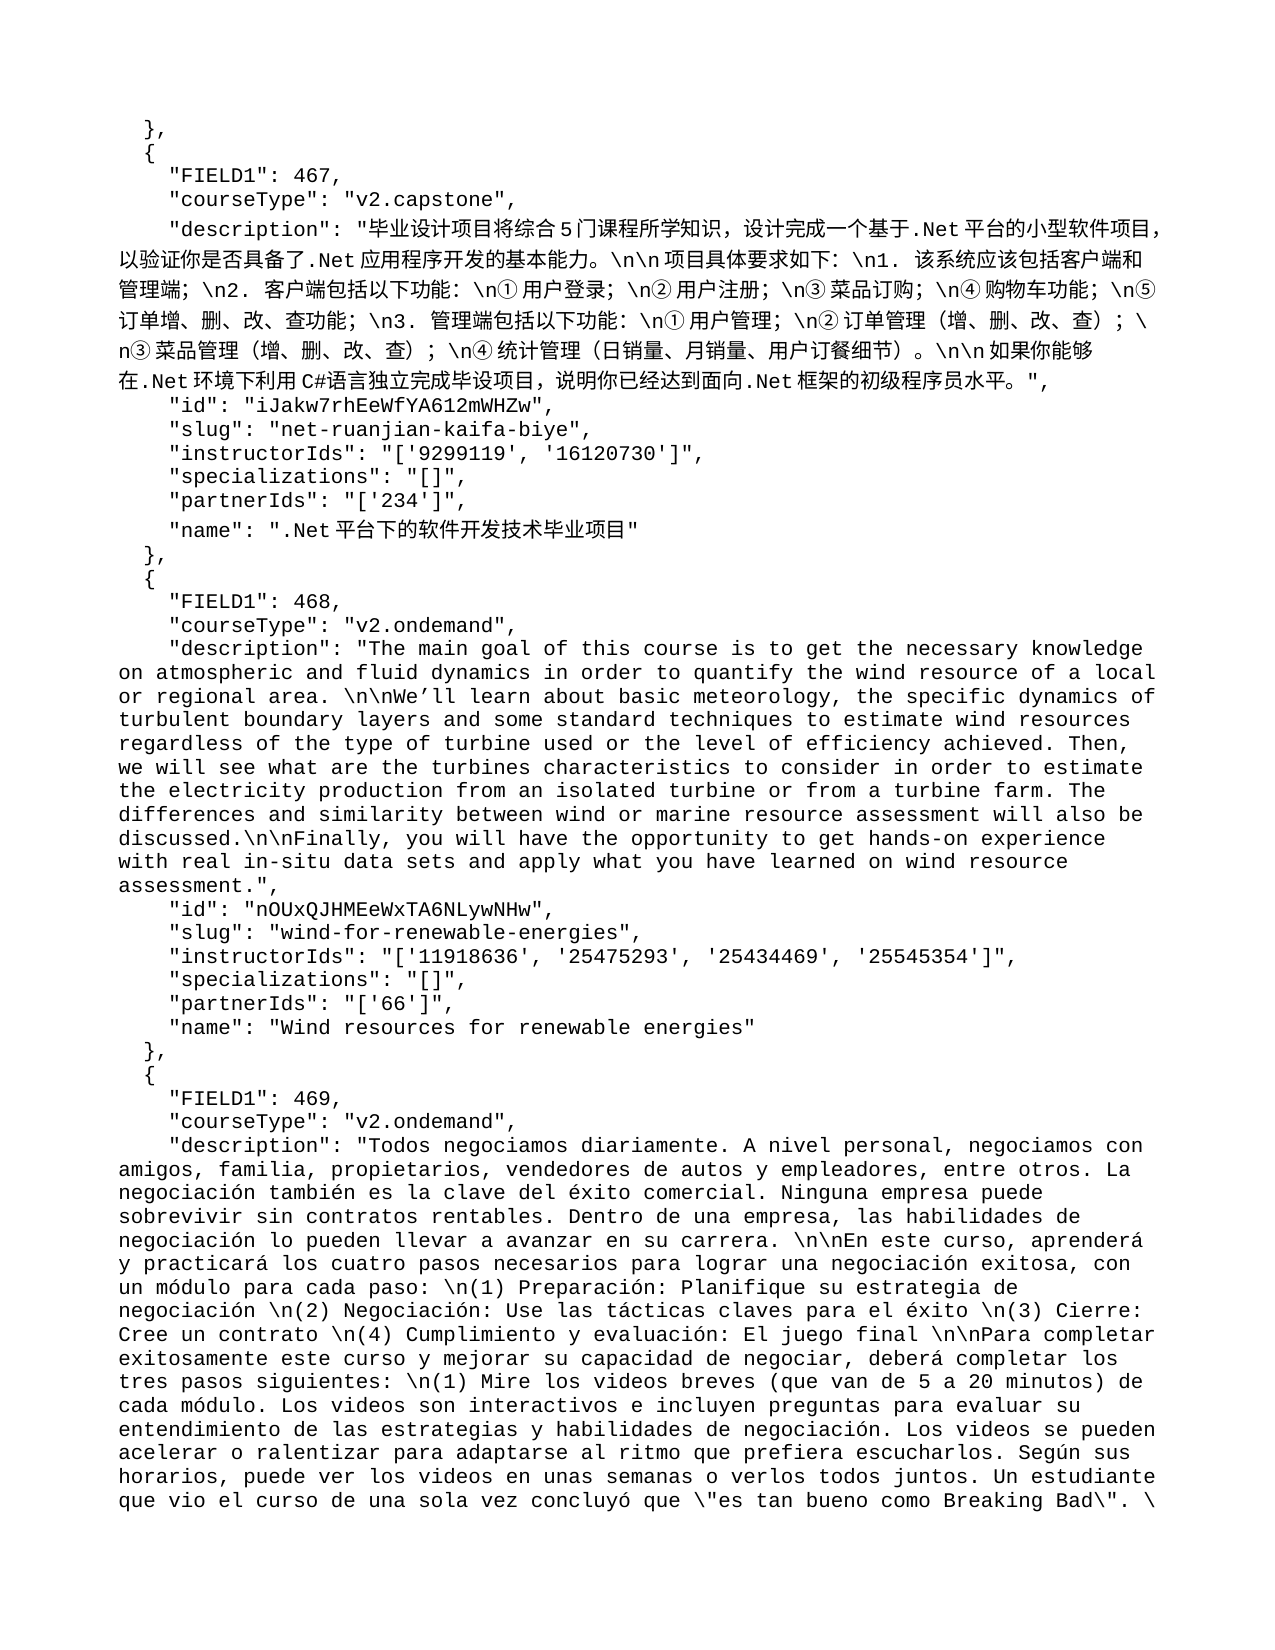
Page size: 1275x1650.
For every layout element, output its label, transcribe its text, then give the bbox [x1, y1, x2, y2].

text "description": "毕业设计项目将综合5门课程所学知识，设计完成一个基于.Net平台的小型软件项目，以验证你是否具备了.Net应用程序开发的基本能力。\n\n项目具体要求如下：\n1. 该系统应该包括客户端和管理端；\n2. 客户端包括以下功能：\n①用户登录；\n②用户注册；\n③菜品订购；\n④购物车功能；\n⑤订单增、删、改、查功能；\n3. 管理端包括以下功能：\n①用户管理；\n②订单管理（增、删、改、查）；\n③菜品管理（增、删、改、查）；\n④统计管理（日销量、月销量、用户订餐细节）。\n\n如果你能够在.Net环境下利用C#语言独立完成毕设项目，说明你已经达到面向.Net框架的初级程序员水平。", [118, 213, 1157, 395]
text { [118, 1064, 1157, 1088]
text "name": ".Net平台下的软件开发技术毕业项目" [118, 513, 1157, 544]
text "courseType": "v2.ondemand", [118, 1111, 1157, 1135]
text "slug": "wind-for-renewable-energies", [118, 922, 1157, 946]
text "partnerIds": "['66']", [118, 993, 1157, 1017]
text "courseType": "v2.ondemand", [118, 615, 1157, 638]
text "FIELD1": 467, [118, 165, 1157, 189]
text "specializations": "[]", [118, 969, 1157, 993]
text "FIELD1": 469, [118, 1088, 1157, 1111]
text "partnerIds": "['234']", [118, 490, 1157, 513]
text { [118, 142, 1157, 165]
text "specializations": "[]", [118, 466, 1157, 490]
text }, [118, 544, 1157, 567]
text "id": "nOUxQJHMEeWxTA6NLywNHw", [118, 898, 1157, 922]
text "name": "Wind resources for renewable energies" [118, 1017, 1157, 1040]
text }, [118, 118, 1157, 142]
text "id": "iJakw7rhEeWfYA612mWHZw", [118, 395, 1157, 419]
text "FIELD1": 468, [118, 591, 1157, 615]
text "courseType": "v2.capstone", [118, 189, 1157, 213]
text }, [118, 1040, 1157, 1064]
text "description": "The main goal of this course is to get the necessary knowledge on atmospheric and fluid dynamics in order to quantify the wind resource of a local or regional area. \n\nWe’ll learn about basic meteorology, the specific dynamics of turbulent boundary layers and some standard techniques to estimate wind resources regardless of the type of turbine used or the level of efficiency achieved. Then, we will see what are the turbines characteristics to consider in order to estimate the electricity production from an isolated turbine or from a turbine farm. The differences and similarity between wind or marine resource assessment will also be discussed.\n\nFinally, you will have the opportunity to get hands-on experience with real in-situ data sets and apply what you have learned on wind resource assessment.", [118, 638, 1157, 898]
text "description": "Todos negociamos diariamente. A nivel personal, negociamos con amigos, familia, propietarios, vendedores de autos y empleadores, entre otros. La negociación también es la clave del éxito comercial. Ninguna empresa puede sobrevivir sin contratos rentables. Dentro de una empresa, las habilidades de negociación lo pueden llevar a avanzar en su carrera. \n\nEn este curso, aprenderá y practicará los cuatro pasos necesarios para lograr una negociación exitosa, con un módulo para cada paso: \n(1) Preparación: Planifique su estrategia de negociación \n(2) Negociación: Use las tácticas claves para el éxito \n(3) Cierre: Cree un contrato \n(4) Cumplimiento y evaluación: El juego final \n\nPara completar exitosamente este curso y mejorar su capacidad de negociar, deberá completar los tres pasos siguientes: \n(1) Mire los videos breves (que van de 5 a 20 minutos) de cada módulo. Los videos son interactivos e incluyen preguntas para evaluar su entendimiento de las estrategias y habilidades de negociación. Los videos se pueden acelerar o ralentizar para adaptarse al ritmo que prefiera escucharlos. Según sus horarios, puede ver los videos en unas semanas o verlos todos juntos. Un estudiante que vio el curso de una sola vez concluyó que \"es tan bueno como Breaking Bad\". \ [118, 1135, 1157, 1513]
text { [118, 567, 1157, 591]
text "slug": "net-ruanjian-kaifa-biye", [118, 419, 1157, 442]
text "instructorIds": "['11918636', '25475293', '25434469', '25545354']", [118, 946, 1157, 969]
text "instructorIds": "['9299119', '16120730']", [118, 442, 1157, 466]
